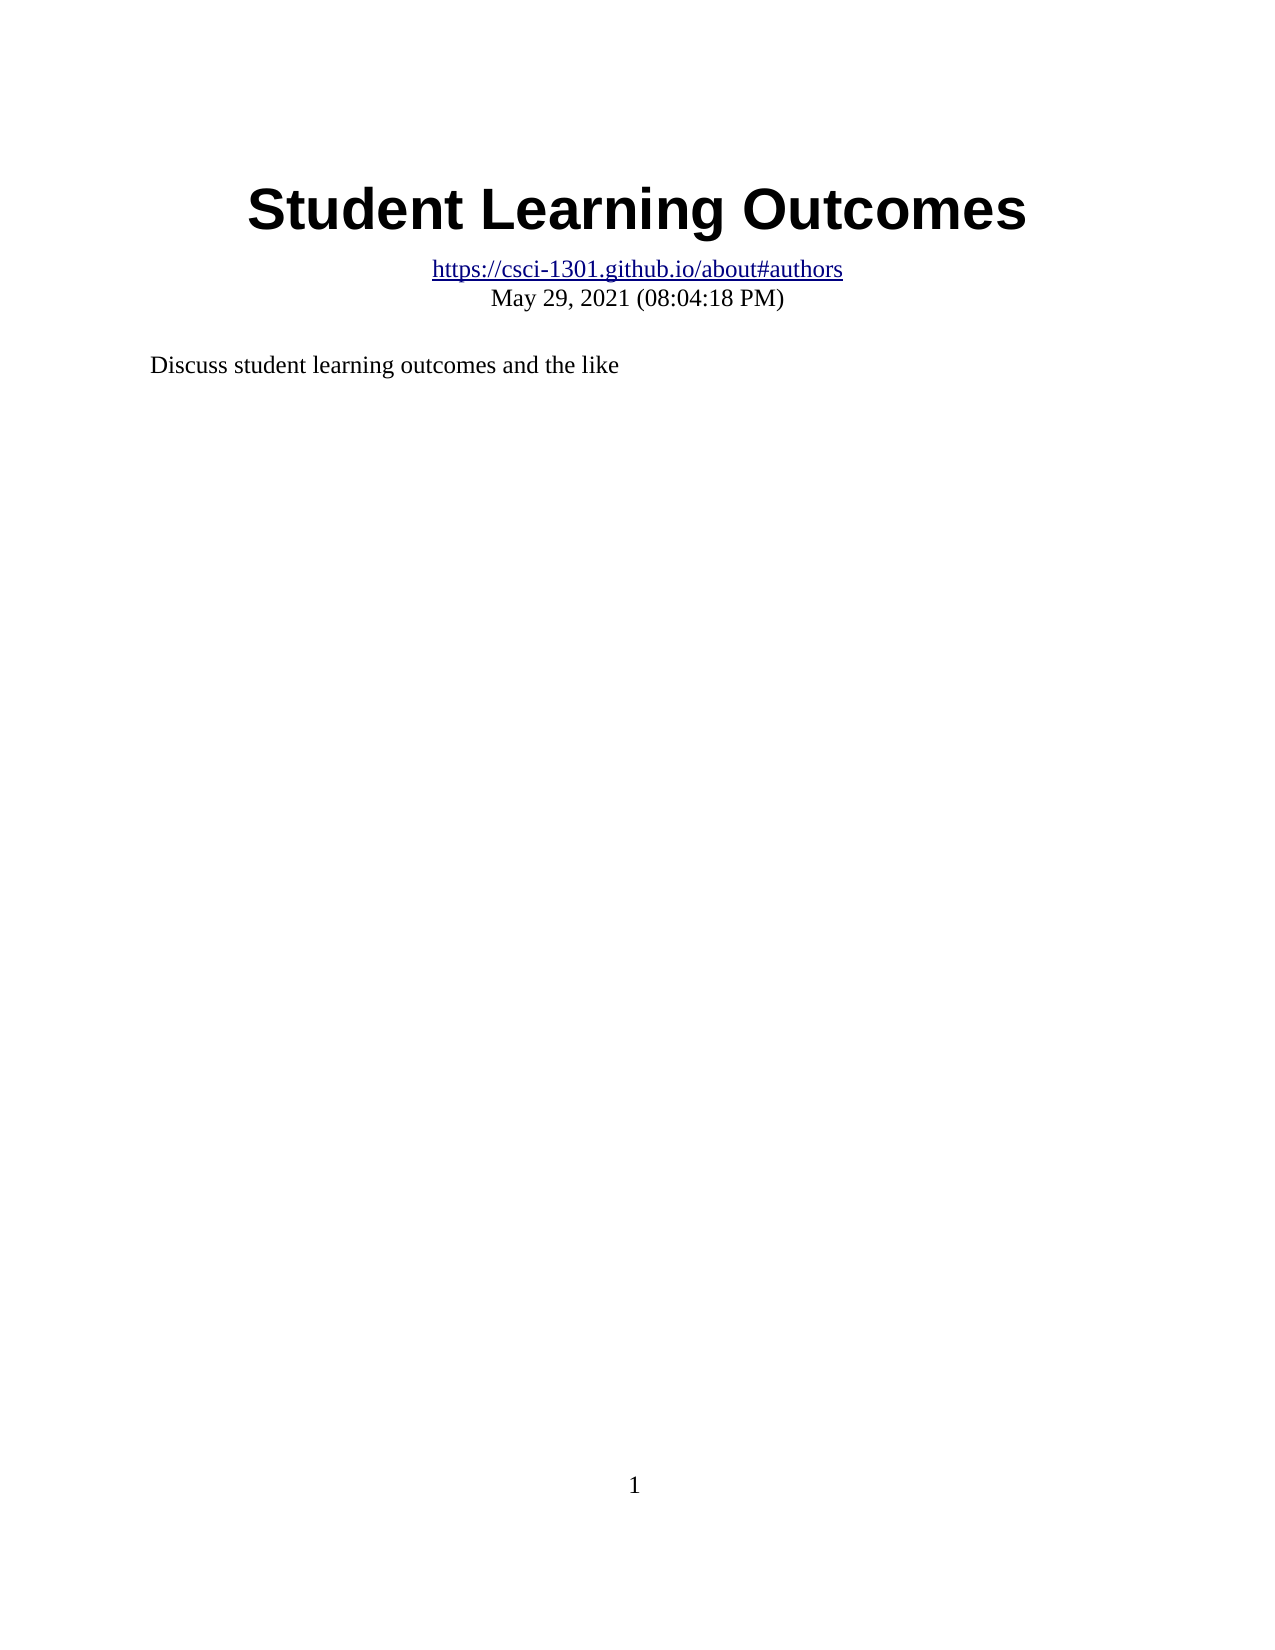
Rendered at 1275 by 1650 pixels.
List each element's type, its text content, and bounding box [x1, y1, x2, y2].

title Student Learning Outcomes [150, 175, 1125, 242]
text https://csci-1301.github.io/about#authors [150, 254, 1125, 283]
text May 29, 2021 (08:04:18 PM) [150, 283, 1125, 312]
text Discuss student learning outcomes and the like [150, 350, 1125, 378]
